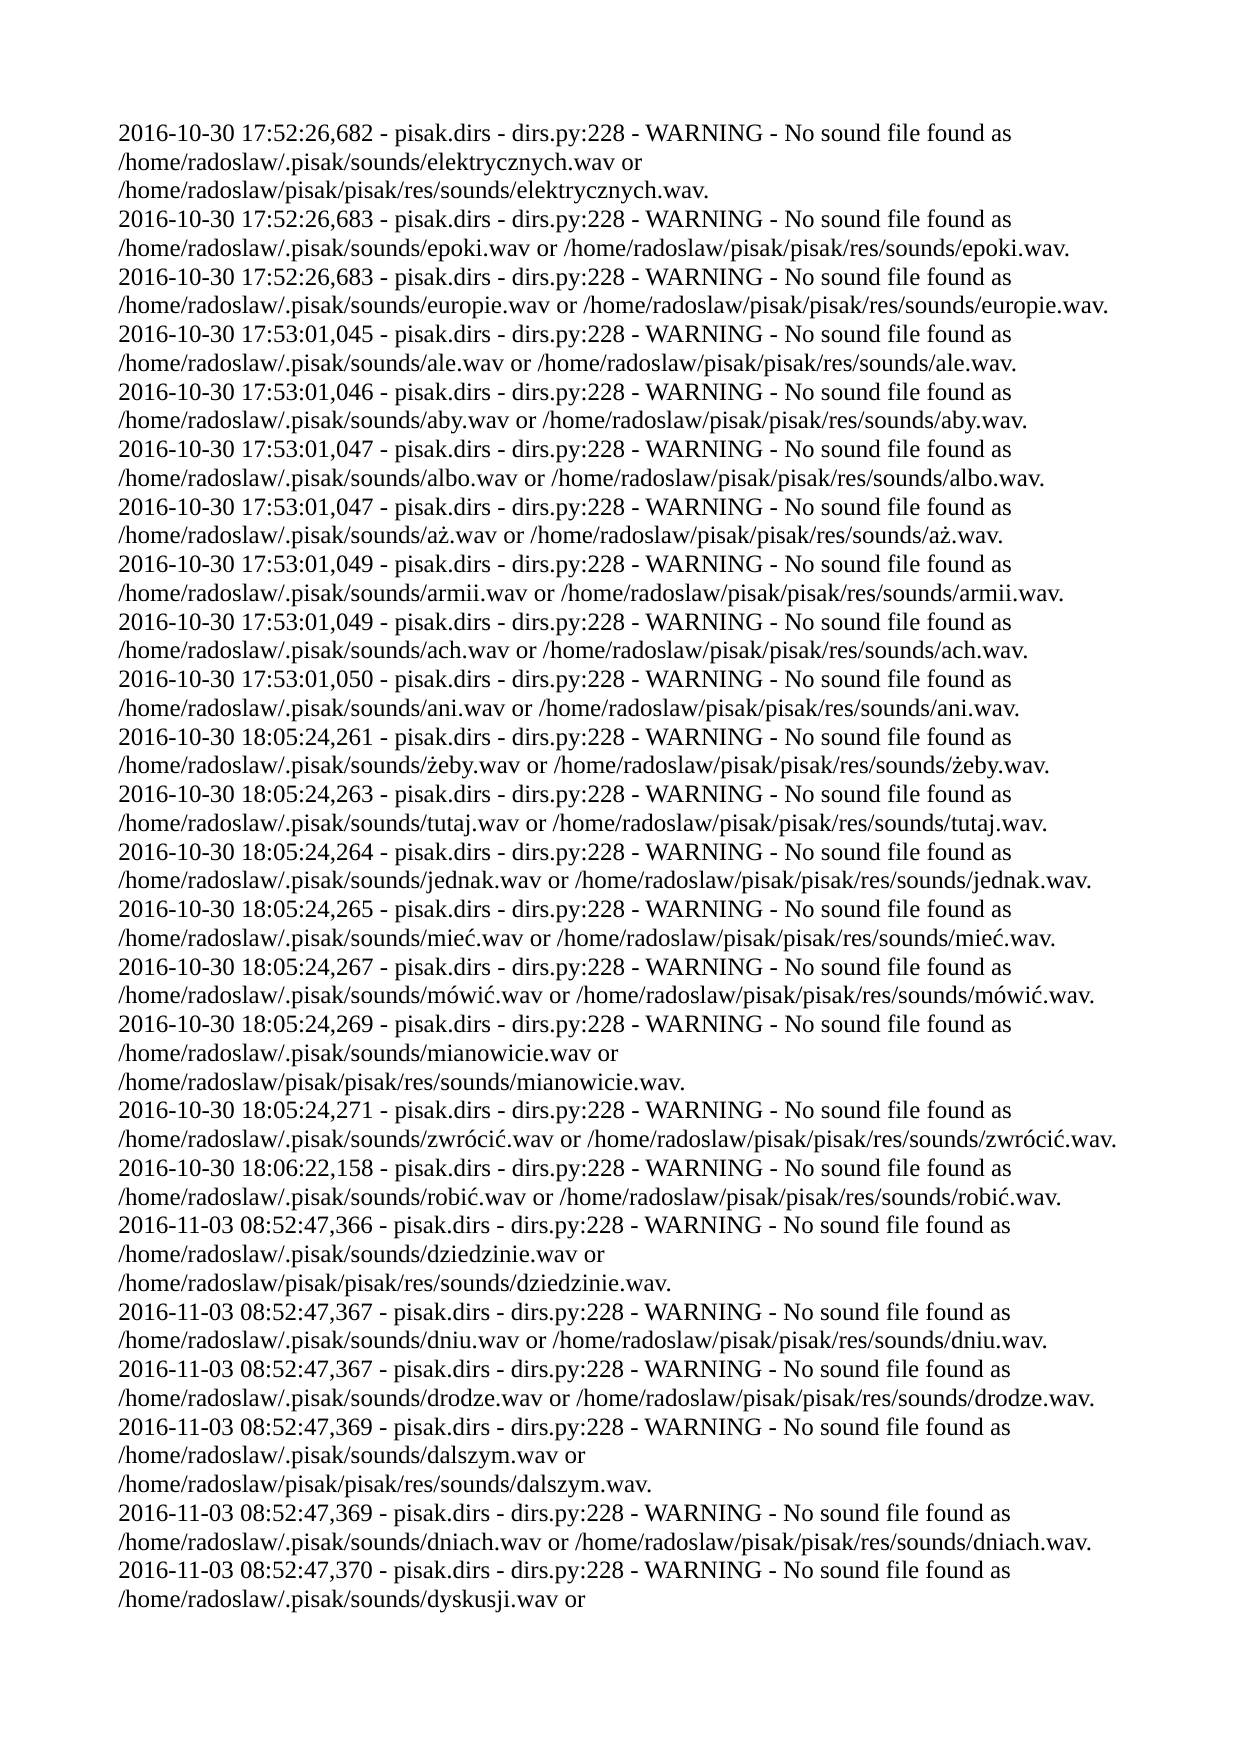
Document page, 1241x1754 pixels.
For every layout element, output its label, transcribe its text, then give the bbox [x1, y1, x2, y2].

text 2016-10-30 17:53:01,046 - pisak.dirs - dirs.py:228 - WARNING - No sound file found as /home/radoslaw/.pisak/sounds/aby.wav or /home/radoslaw/pisak/pisak/res/sounds/aby.wav. [118, 377, 1122, 434]
text 2016-10-30 18:05:24,271 - pisak.dirs - dirs.py:228 - WARNING - No sound file found as /home/radoslaw/.pisak/sounds/zwrócić.wav or /home/radoslaw/pisak/pisak/res/sounds/zwrócić.wav. [118, 1096, 1122, 1153]
text 2016-10-30 18:05:24,263 - pisak.dirs - dirs.py:228 - WARNING - No sound file found as /home/radoslaw/.pisak/sounds/tutaj.wav or /home/radoslaw/pisak/pisak/res/sounds/tutaj.wav. [118, 779, 1122, 837]
text 2016-11-03 08:52:47,366 - pisak.dirs - dirs.py:228 - WARNING - No sound file found as /home/radoslaw/.pisak/sounds/dziedzinie.wav or /home/radoslaw/pisak/pisak/res/sounds/dziedzinie.wav. [118, 1211, 1122, 1297]
text 2016-10-30 17:52:26,682 - pisak.dirs - dirs.py:228 - WARNING - No sound file found as /home/radoslaw/.pisak/sounds/elektrycznych.wav or /home/radoslaw/pisak/pisak/res/sounds/elektrycznych.wav. [118, 118, 1122, 204]
text 2016-11-03 08:52:47,367 - pisak.dirs - dirs.py:228 - WARNING - No sound file found as /home/radoslaw/.pisak/sounds/drodze.wav or /home/radoslaw/pisak/pisak/res/sounds/drodze.wav. [118, 1354, 1122, 1412]
text 2016-11-03 08:52:47,370 - pisak.dirs - dirs.py:228 - WARNING - No sound file found as /home/radoslaw/.pisak/sounds/dyskusji.wav or [118, 1556, 1122, 1613]
text 2016-10-30 18:05:24,267 - pisak.dirs - dirs.py:228 - WARNING - No sound file found as /home/radoslaw/.pisak/sounds/mówić.wav or /home/radoslaw/pisak/pisak/res/sounds/mówić.wav. [118, 952, 1122, 1009]
text 2016-10-30 17:52:26,683 - pisak.dirs - dirs.py:228 - WARNING - No sound file found as /home/radoslaw/.pisak/sounds/epoki.wav or /home/radoslaw/pisak/pisak/res/sounds/epoki.wav. [118, 204, 1122, 262]
text 2016-10-30 18:05:24,261 - pisak.dirs - dirs.py:228 - WARNING - No sound file found as /home/radoslaw/.pisak/sounds/żeby.wav or /home/radoslaw/pisak/pisak/res/sounds/żeby.wav. [118, 722, 1122, 779]
text 2016-10-30 17:53:01,047 - pisak.dirs - dirs.py:228 - WARNING - No sound file found as /home/radoslaw/.pisak/sounds/aż.wav or /home/radoslaw/pisak/pisak/res/sounds/aż.wav. [118, 492, 1122, 549]
text 2016-10-30 17:52:26,683 - pisak.dirs - dirs.py:228 - WARNING - No sound file found as /home/radoslaw/.pisak/sounds/europie.wav or /home/radoslaw/pisak/pisak/res/sounds/europie.wav. [118, 262, 1122, 319]
text 2016-11-03 08:52:47,369 - pisak.dirs - dirs.py:228 - WARNING - No sound file found as /home/radoslaw/.pisak/sounds/dalszym.wav or /home/radoslaw/pisak/pisak/res/sounds/dalszym.wav. [118, 1412, 1122, 1498]
text 2016-10-30 17:53:01,050 - pisak.dirs - dirs.py:228 - WARNING - No sound file found as /home/radoslaw/.pisak/sounds/ani.wav or /home/radoslaw/pisak/pisak/res/sounds/ani.wav. [118, 664, 1122, 722]
text 2016-11-03 08:52:47,369 - pisak.dirs - dirs.py:228 - WARNING - No sound file found as /home/radoslaw/.pisak/sounds/dniach.wav or /home/radoslaw/pisak/pisak/res/sounds/dniach.wav. [118, 1498, 1122, 1556]
text 2016-10-30 17:53:01,049 - pisak.dirs - dirs.py:228 - WARNING - No sound file found as /home/radoslaw/.pisak/sounds/ach.wav or /home/radoslaw/pisak/pisak/res/sounds/ach.wav. [118, 607, 1122, 664]
text 2016-10-30 18:05:24,269 - pisak.dirs - dirs.py:228 - WARNING - No sound file found as /home/radoslaw/.pisak/sounds/mianowicie.wav or /home/radoslaw/pisak/pisak/res/sounds/mianowicie.wav. [118, 1009, 1122, 1096]
text 2016-10-30 18:05:24,264 - pisak.dirs - dirs.py:228 - WARNING - No sound file found as /home/radoslaw/.pisak/sounds/jednak.wav or /home/radoslaw/pisak/pisak/res/sounds/jednak.wav. [118, 837, 1122, 894]
text 2016-10-30 17:53:01,049 - pisak.dirs - dirs.py:228 - WARNING - No sound file found as /home/radoslaw/.pisak/sounds/armii.wav or /home/radoslaw/pisak/pisak/res/sounds/armii.wav. [118, 549, 1122, 607]
text 2016-10-30 17:53:01,047 - pisak.dirs - dirs.py:228 - WARNING - No sound file found as /home/radoslaw/.pisak/sounds/albo.wav or /home/radoslaw/pisak/pisak/res/sounds/albo.wav. [118, 434, 1122, 492]
text 2016-10-30 18:06:22,158 - pisak.dirs - dirs.py:228 - WARNING - No sound file found as /home/radoslaw/.pisak/sounds/robić.wav or /home/radoslaw/pisak/pisak/res/sounds/robić.wav. [118, 1153, 1122, 1211]
text 2016-10-30 18:05:24,265 - pisak.dirs - dirs.py:228 - WARNING - No sound file found as /home/radoslaw/.pisak/sounds/mieć.wav or /home/radoslaw/pisak/pisak/res/sounds/mieć.wav. [118, 894, 1122, 952]
text 2016-11-03 08:52:47,367 - pisak.dirs - dirs.py:228 - WARNING - No sound file found as /home/radoslaw/.pisak/sounds/dniu.wav or /home/radoslaw/pisak/pisak/res/sounds/dniu.wav. [118, 1297, 1122, 1354]
text 2016-10-30 17:53:01,045 - pisak.dirs - dirs.py:228 - WARNING - No sound file found as /home/radoslaw/.pisak/sounds/ale.wav or /home/radoslaw/pisak/pisak/res/sounds/ale.wav. [118, 319, 1122, 377]
